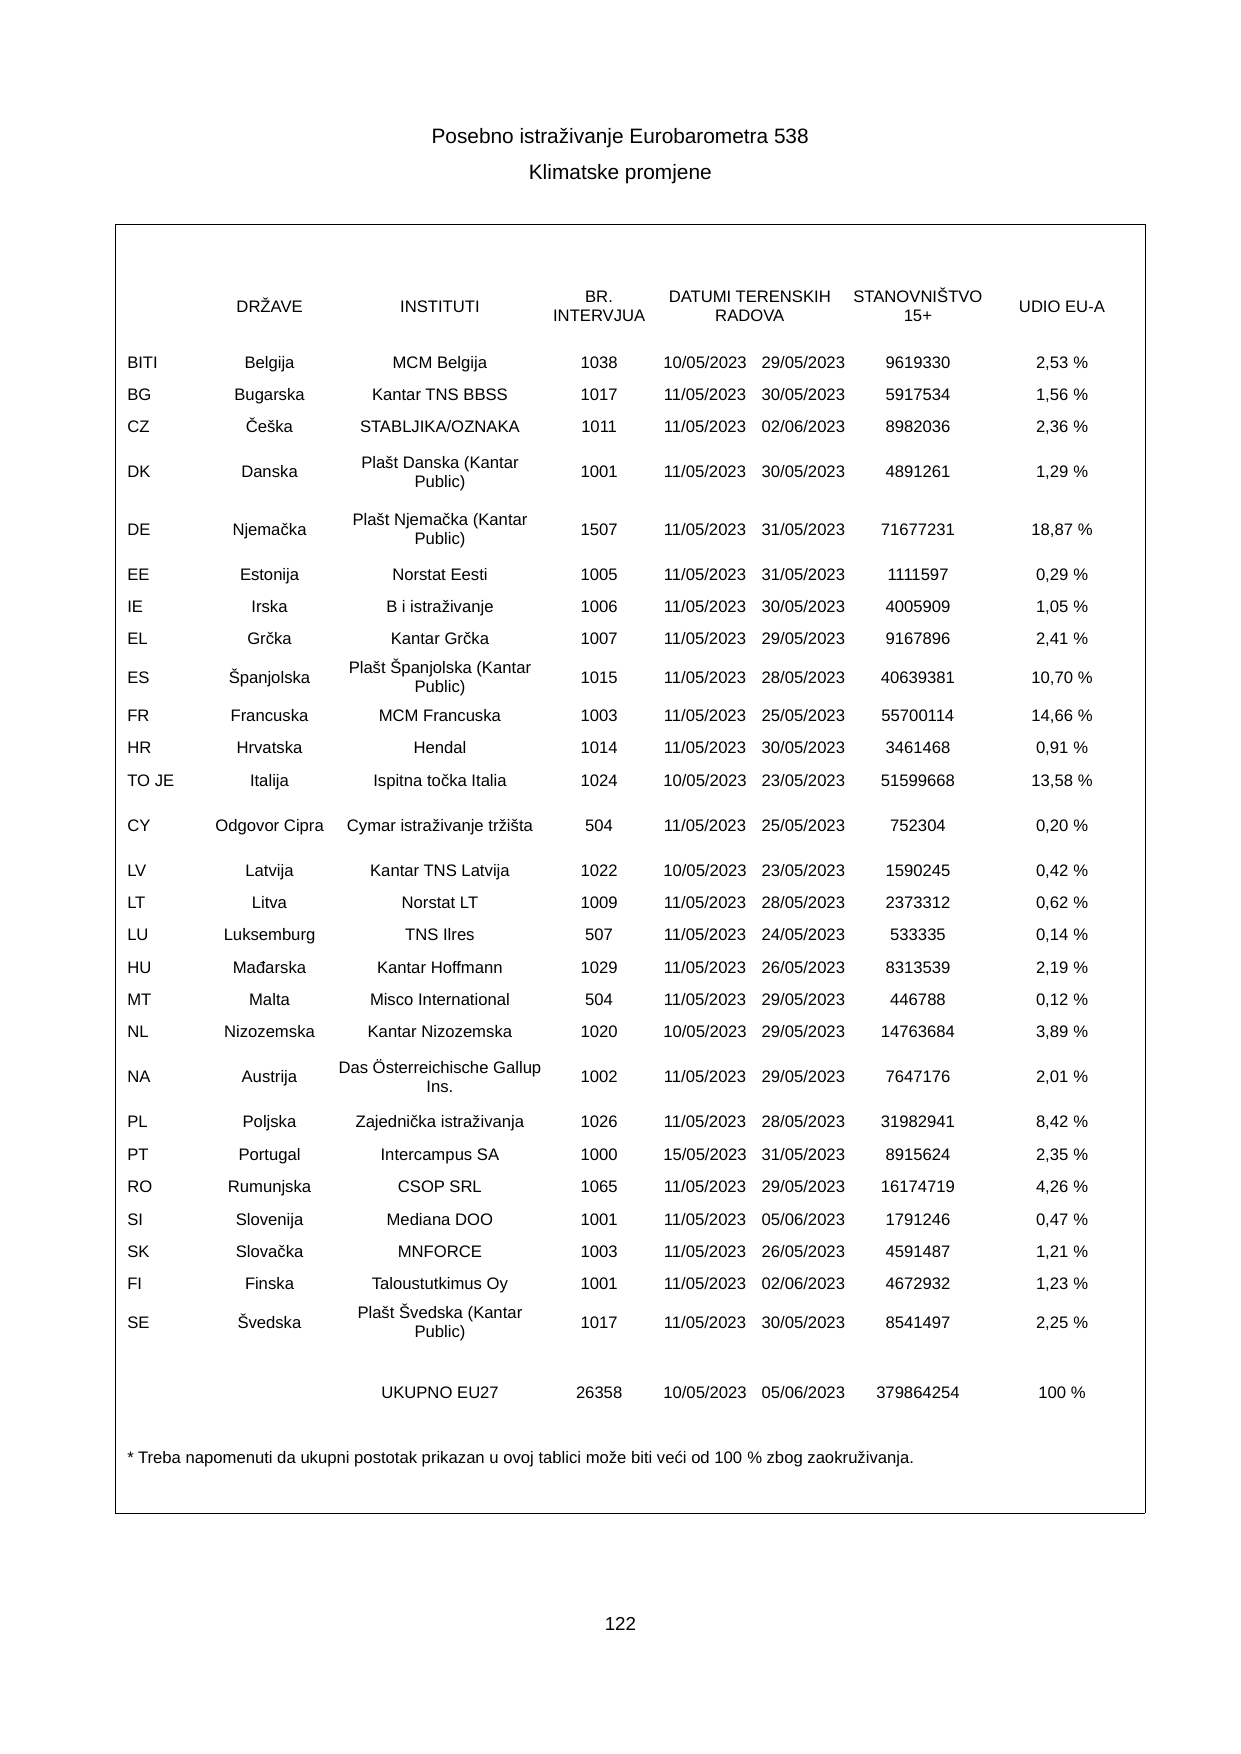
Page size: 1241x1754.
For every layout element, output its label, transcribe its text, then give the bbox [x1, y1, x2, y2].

table_header BR. INTERVJUA [546, 267, 651, 346]
table_cell EE [124, 558, 206, 590]
table_cell Kantar Grčka [333, 623, 546, 655]
table_cell Litva [206, 886, 333, 918]
table_cell [758, 1409, 848, 1441]
table_cell 4591487 [848, 1235, 988, 1267]
table_cell 0,47 % [988, 1203, 1136, 1235]
table_cell [988, 1344, 1136, 1376]
table_cell 8,42 % [988, 1106, 1136, 1138]
table_cell [848, 1344, 988, 1376]
table_cell 1,56 % [988, 378, 1136, 411]
table_cell 1005 [546, 558, 651, 590]
table_cell 26/05/2023 [758, 951, 848, 983]
table_cell 2373312 [848, 886, 988, 918]
table_cell LT [124, 886, 206, 918]
table_cell 11/05/2023 [651, 623, 758, 655]
table_cell 0,62 % [988, 886, 1136, 918]
table_cell DK [124, 443, 206, 500]
table_cell 11/05/2023 [651, 1203, 758, 1235]
table_cell ES [124, 655, 206, 699]
table_cell Taloustutkimus Oy [333, 1268, 546, 1300]
table_cell 29/05/2023 [758, 346, 848, 378]
table_cell 3461468 [848, 732, 988, 764]
table_cell 1017 [546, 1300, 651, 1344]
table_cell B i istraživanje [333, 590, 546, 623]
table_cell 11/05/2023 [651, 558, 758, 590]
table_cell 1065 [546, 1170, 651, 1203]
table_cell [206, 1344, 333, 1376]
table_cell Latvija [206, 854, 333, 886]
table_cell 11/05/2023 [651, 378, 758, 411]
table_cell [546, 1409, 651, 1441]
table_cell 11/05/2023 [651, 796, 758, 854]
table_cell 29/05/2023 [758, 1016, 848, 1048]
table_cell Malta [206, 983, 333, 1016]
table_cell Rumunjska [206, 1170, 333, 1203]
table_cell Odgovor Cipra [206, 796, 333, 854]
table_cell LU [124, 919, 206, 951]
table_cell Das Österreichische Gallup Ins. [333, 1048, 546, 1106]
table_cell 4,26 % [988, 1170, 1136, 1203]
table_cell 1,23 % [988, 1268, 1136, 1300]
table_header INSTITUTI [333, 267, 546, 346]
table_cell 28/05/2023 [758, 886, 848, 918]
table_cell 1000 [546, 1138, 651, 1170]
table_cell 1791246 [848, 1203, 988, 1235]
table_cell Danska [206, 443, 333, 500]
table_cell Grčka [206, 623, 333, 655]
table_cell 40639381 [848, 655, 988, 699]
table_cell 1009 [546, 886, 651, 918]
table_cell 10/05/2023 [651, 1016, 758, 1048]
table_cell 26358 [546, 1376, 651, 1409]
table_cell 30/05/2023 [758, 732, 848, 764]
table_cell 4672932 [848, 1268, 988, 1300]
table_cell Slovačka [206, 1235, 333, 1267]
table_cell Plašt Danska (Kantar Public) [333, 443, 546, 500]
table_cell SE [124, 1300, 206, 1344]
table_cell BG [124, 378, 206, 411]
table_cell 1038 [546, 346, 651, 378]
table_cell 379864254 [848, 1376, 988, 1409]
table_cell 25/05/2023 [758, 796, 848, 854]
table_cell [848, 1409, 988, 1441]
table_cell Plašt Švedska (Kantar Public) [333, 1300, 546, 1344]
table_cell 2,01 % [988, 1048, 1136, 1106]
table_cell 0,14 % [988, 919, 1136, 951]
table_cell MT [124, 983, 206, 1016]
table_cell Nizozemska [206, 1016, 333, 1048]
table_header DATUMI TERENSKIH RADOVA [651, 267, 848, 346]
table_cell Norstat LT [333, 886, 546, 918]
table_cell Finska [206, 1268, 333, 1300]
table_cell 11/05/2023 [651, 1170, 758, 1203]
table_cell Luksemburg [206, 919, 333, 951]
table_cell 11/05/2023 [651, 411, 758, 443]
table_cell RO [124, 1170, 206, 1203]
table_cell 11/05/2023 [651, 699, 758, 732]
table_cell 11/05/2023 [651, 590, 758, 623]
table_cell 05/06/2023 [758, 1203, 848, 1235]
table_cell 29/05/2023 [758, 623, 848, 655]
table_cell Češka [206, 411, 333, 443]
table_cell 10/05/2023 [651, 346, 758, 378]
table_cell 23/05/2023 [758, 764, 848, 796]
table_cell 24/05/2023 [758, 919, 848, 951]
table_cell 9167896 [848, 623, 988, 655]
table_cell MCM Francuska [333, 699, 546, 732]
table_cell Mađarska [206, 951, 333, 983]
table_cell BITI [124, 346, 206, 378]
table_cell 0,29 % [988, 558, 1136, 590]
table_cell Njemačka [206, 500, 333, 558]
table_cell 8313539 [848, 951, 988, 983]
table_cell 14,66 % [988, 699, 1136, 732]
table_cell HR [124, 732, 206, 764]
table_cell Austrija [206, 1048, 333, 1106]
table_cell 02/06/2023 [758, 1268, 848, 1300]
table_cell Kantar Nizozemska [333, 1016, 546, 1048]
table_cell 1507 [546, 500, 651, 558]
table_cell [333, 1344, 546, 1376]
table_cell [546, 1344, 651, 1376]
table_cell Italija [206, 764, 333, 796]
table_cell 446788 [848, 983, 988, 1016]
table_cell 1029 [546, 951, 651, 983]
table_cell 11/05/2023 [651, 655, 758, 699]
table_cell 1006 [546, 590, 651, 623]
table_cell 31/05/2023 [758, 500, 848, 558]
table_cell 28/05/2023 [758, 655, 848, 699]
table_cell 1002 [546, 1048, 651, 1106]
table_cell 4891261 [848, 443, 988, 500]
table_cell 11/05/2023 [651, 983, 758, 1016]
table_cell 0,91 % [988, 732, 1136, 764]
table_cell CZ [124, 411, 206, 443]
table_cell FR [124, 699, 206, 732]
table_cell 18,87 % [988, 500, 1136, 558]
table_cell 05/06/2023 [758, 1376, 848, 1409]
table_cell 7647176 [848, 1048, 988, 1106]
table_cell 10/05/2023 [651, 854, 758, 886]
table_cell 0,12 % [988, 983, 1136, 1016]
table_cell SI [124, 1203, 206, 1235]
table_cell DE [124, 500, 206, 558]
table_cell 51599668 [848, 764, 988, 796]
table_header UDIO EU-A [988, 267, 1136, 346]
table_cell UKUPNO EU27 [333, 1376, 546, 1409]
table_cell Cymar istraživanje tržišta [333, 796, 546, 854]
table_cell Španjolska [206, 655, 333, 699]
table_cell Misco International [333, 983, 546, 1016]
table_cell CY [124, 796, 206, 854]
table_cell 1001 [546, 1268, 651, 1300]
table_cell 1017 [546, 378, 651, 411]
table_cell 25/05/2023 [758, 699, 848, 732]
table_cell [206, 1376, 333, 1409]
table_cell Hendal [333, 732, 546, 764]
table_cell 28/05/2023 [758, 1106, 848, 1138]
table_cell 1,05 % [988, 590, 1136, 623]
table_cell Švedska [206, 1300, 333, 1344]
table_cell 11/05/2023 [651, 732, 758, 764]
table_cell 1026 [546, 1106, 651, 1138]
table_cell [988, 1409, 1136, 1441]
table_cell PT [124, 1138, 206, 1170]
table_cell 2,25 % [988, 1300, 1136, 1344]
table_cell Kantar Hoffmann [333, 951, 546, 983]
table_cell 55700114 [848, 699, 988, 732]
table_cell 1022 [546, 854, 651, 886]
table_cell 8541497 [848, 1300, 988, 1344]
table_cell 11/05/2023 [651, 951, 758, 983]
table_cell EL [124, 623, 206, 655]
table_cell Estonija [206, 558, 333, 590]
table_cell [651, 1344, 758, 1376]
table_cell CSOP SRL [333, 1170, 546, 1203]
table_cell Mediana DOO [333, 1203, 546, 1235]
table_cell Belgija [206, 346, 333, 378]
table_cell 16174719 [848, 1170, 988, 1203]
table_cell 504 [546, 983, 651, 1016]
table_cell 11/05/2023 [651, 1268, 758, 1300]
table_cell 26/05/2023 [758, 1235, 848, 1267]
table_cell 02/06/2023 [758, 411, 848, 443]
table_cell 507 [546, 919, 651, 951]
table_cell 5917534 [848, 378, 988, 411]
table_cell 29/05/2023 [758, 1048, 848, 1106]
table_cell NA [124, 1048, 206, 1106]
table_cell TNS Ilres [333, 919, 546, 951]
table_cell 1,29 % [988, 443, 1136, 500]
table_cell [206, 1409, 333, 1441]
table_cell [124, 1376, 206, 1409]
table_header [124, 267, 206, 346]
table_cell TO JE [124, 764, 206, 796]
table_cell Kantar TNS BBSS [333, 378, 546, 411]
table_cell 4005909 [848, 590, 988, 623]
table_cell Zajednička istraživanja [333, 1106, 546, 1138]
table_cell Plašt Španjolska (Kantar Public) [333, 655, 546, 699]
table_cell IE [124, 590, 206, 623]
table_cell 30/05/2023 [758, 443, 848, 500]
table_cell 15/05/2023 [651, 1138, 758, 1170]
table_cell 30/05/2023 [758, 378, 848, 411]
table_cell 29/05/2023 [758, 1170, 848, 1203]
table_cell 11/05/2023 [651, 886, 758, 918]
table_cell Francuska [206, 699, 333, 732]
table_cell 11/05/2023 [651, 500, 758, 558]
table_cell 1111597 [848, 558, 988, 590]
table_cell 3,89 % [988, 1016, 1136, 1048]
table_cell 14763684 [848, 1016, 988, 1048]
table_cell 1003 [546, 699, 651, 732]
table_cell 13,58 % [988, 764, 1136, 796]
table_cell * Treba napomenuti da ukupni postotak prikazan u ovoj tablici može biti veći od 100 % zbog zaokruživanja. [124, 1441, 1136, 1474]
table_cell Slovenija [206, 1203, 333, 1235]
table_cell 8915624 [848, 1138, 988, 1170]
table_cell 2,41 % [988, 623, 1136, 655]
table_cell 31/05/2023 [758, 558, 848, 590]
table_cell Hrvatska [206, 732, 333, 764]
table_cell 30/05/2023 [758, 1300, 848, 1344]
table_cell 1001 [546, 443, 651, 500]
table_cell 1001 [546, 1203, 651, 1235]
table_cell 100 % [988, 1376, 1136, 1409]
table_cell 31982941 [848, 1106, 988, 1138]
table_cell 533335 [848, 919, 988, 951]
table_cell 1015 [546, 655, 651, 699]
table_cell 2,35 % [988, 1138, 1136, 1170]
table_cell LV [124, 854, 206, 886]
table_cell Kantar TNS Latvija [333, 854, 546, 886]
table_cell 11/05/2023 [651, 919, 758, 951]
table_cell [124, 1409, 206, 1441]
table_cell 1003 [546, 1235, 651, 1267]
table_cell 1,21 % [988, 1235, 1136, 1267]
table_cell FI [124, 1268, 206, 1300]
table_cell 1020 [546, 1016, 651, 1048]
table_cell [333, 1409, 546, 1441]
table_cell 8982036 [848, 411, 988, 443]
table_cell 10/05/2023 [651, 764, 758, 796]
table_cell 2,53 % [988, 346, 1136, 378]
table_cell 752304 [848, 796, 988, 854]
table_cell NL [124, 1016, 206, 1048]
table_cell 1024 [546, 764, 651, 796]
table_cell Ispitna točka Italia [333, 764, 546, 796]
table_cell Poljska [206, 1106, 333, 1138]
table_cell 11/05/2023 [651, 1048, 758, 1106]
table_cell 0,42 % [988, 854, 1136, 886]
table_cell 1011 [546, 411, 651, 443]
table_cell 30/05/2023 [758, 590, 848, 623]
table_cell [651, 1409, 758, 1441]
table_cell 1590245 [848, 854, 988, 886]
table_cell Norstat Eesti [333, 558, 546, 590]
table_cell Bugarska [206, 378, 333, 411]
table_cell 29/05/2023 [758, 983, 848, 1016]
table_cell 504 [546, 796, 651, 854]
table_cell Irska [206, 590, 333, 623]
table_header STANOVNIŠTVO 15+ [848, 267, 988, 346]
table_cell 1014 [546, 732, 651, 764]
table_cell 10/05/2023 [651, 1376, 758, 1409]
table_cell Plašt Njemačka (Kantar Public) [333, 500, 546, 558]
table_cell STABLJIKA/OZNAKA [333, 411, 546, 443]
table_header DRŽAVE [206, 267, 333, 346]
table_cell 11/05/2023 [651, 1235, 758, 1267]
table_cell 23/05/2023 [758, 854, 848, 886]
table_cell 1007 [546, 623, 651, 655]
table_cell MNFORCE [333, 1235, 546, 1267]
table_cell 10,70 % [988, 655, 1136, 699]
table_cell 0,20 % [988, 796, 1136, 854]
table_cell 11/05/2023 [651, 1300, 758, 1344]
table_cell 11/05/2023 [651, 1106, 758, 1138]
table_cell [124, 1344, 206, 1376]
table_cell [758, 1344, 848, 1376]
table_cell HU [124, 951, 206, 983]
table_cell PL [124, 1106, 206, 1138]
table_cell 2,19 % [988, 951, 1136, 983]
table_cell SK [124, 1235, 206, 1267]
table_cell Portugal [206, 1138, 333, 1170]
table_cell 31/05/2023 [758, 1138, 848, 1170]
table_cell MCM Belgija [333, 346, 546, 378]
table_cell 9619330 [848, 346, 988, 378]
table_cell 11/05/2023 [651, 443, 758, 500]
table_cell 2,36 % [988, 411, 1136, 443]
table_cell Intercampus SA [333, 1138, 546, 1170]
table_cell 71677231 [848, 500, 988, 558]
